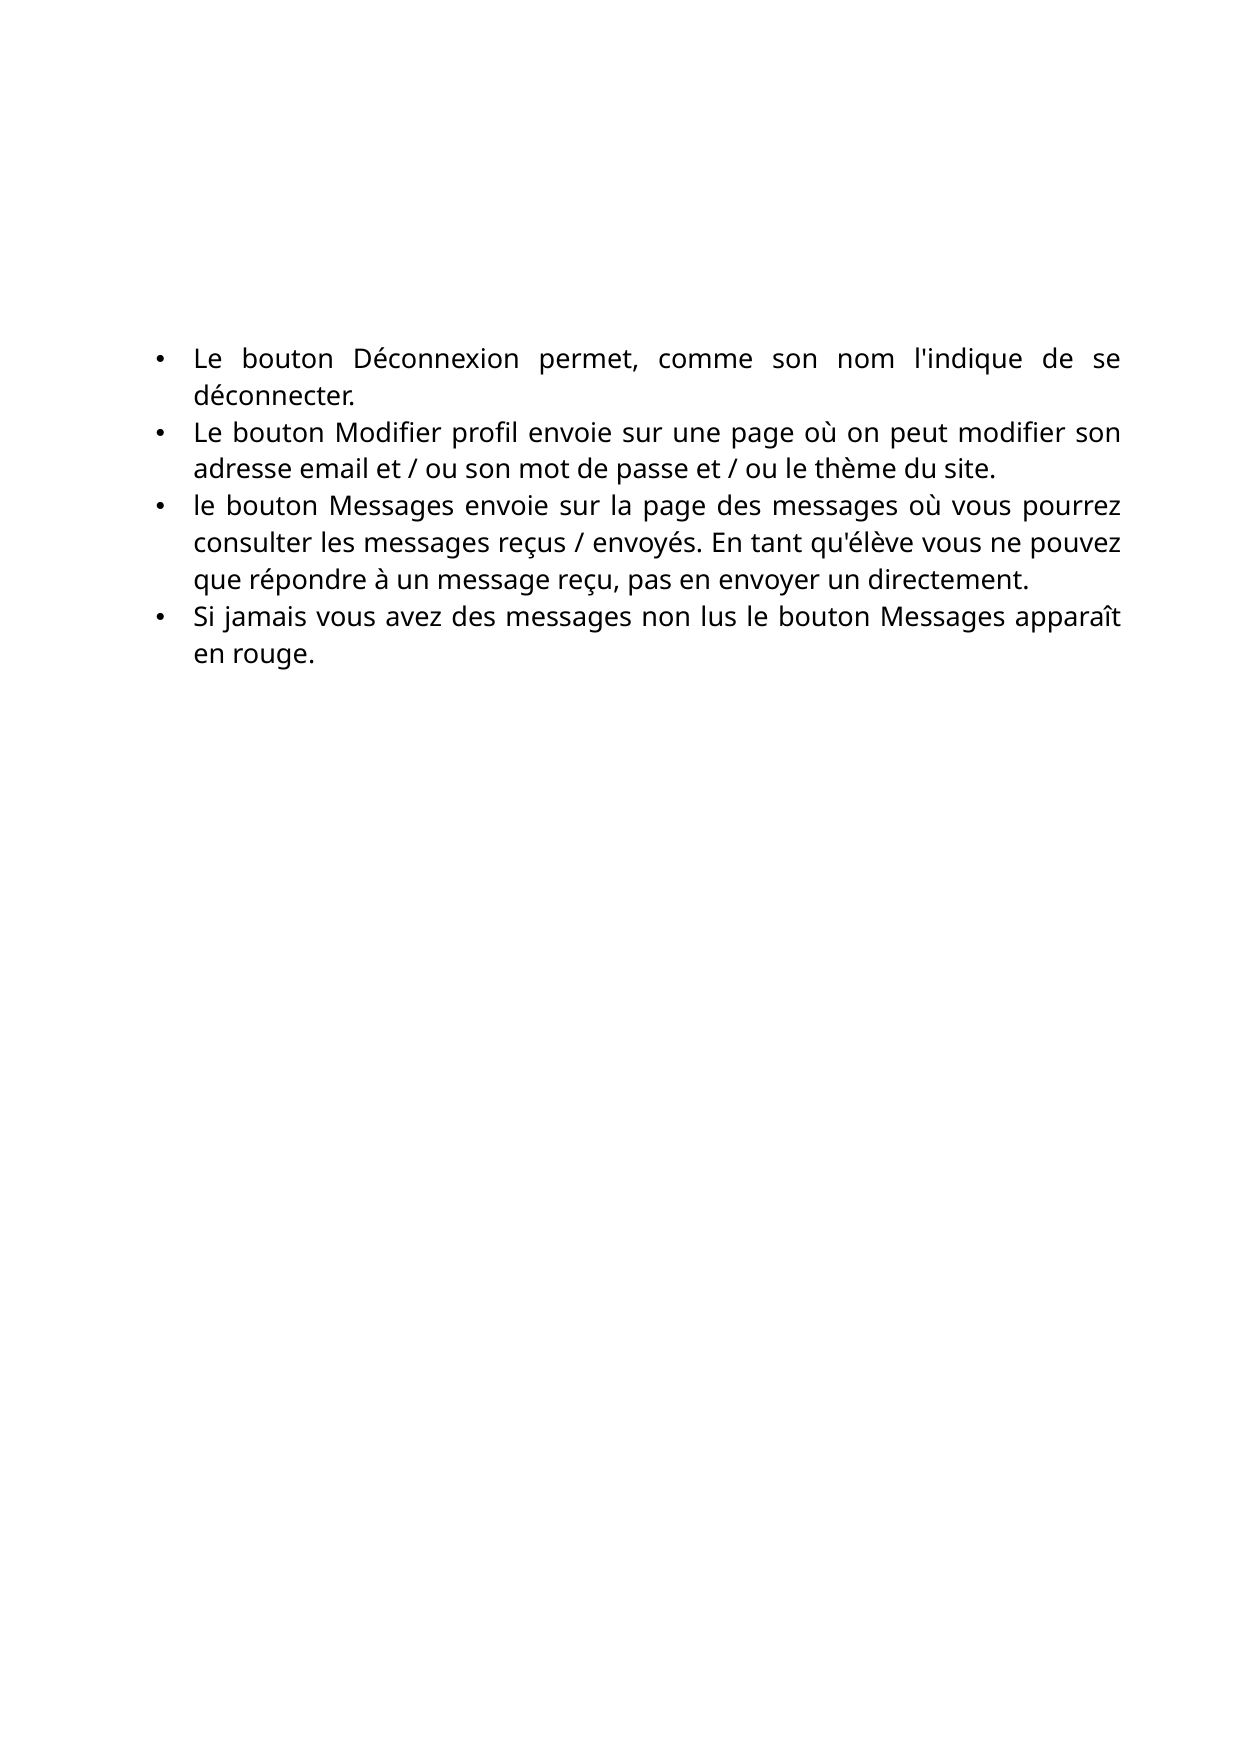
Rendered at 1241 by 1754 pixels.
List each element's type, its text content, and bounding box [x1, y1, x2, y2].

list le bouton Messages envoie sur la page des messages où vous pourrez consulter les messages reçus / envoyés. En tant qu'élève vous ne pouvez que répondre à un message reçu, pas en envoyer un directement. [156, 487, 1122, 597]
list Le bouton Déconnexion permet, comme son nom l'indique de se déconnecter. [156, 339, 1122, 413]
list Le bouton Modifier profil envoie sur une page où on peut modifier son adresse email et / ou son mot de passe et / ou le thème du site. [156, 413, 1122, 487]
list Si jamais vous avez des messages non lus le bouton Messages apparaît en rouge. [156, 597, 1122, 671]
